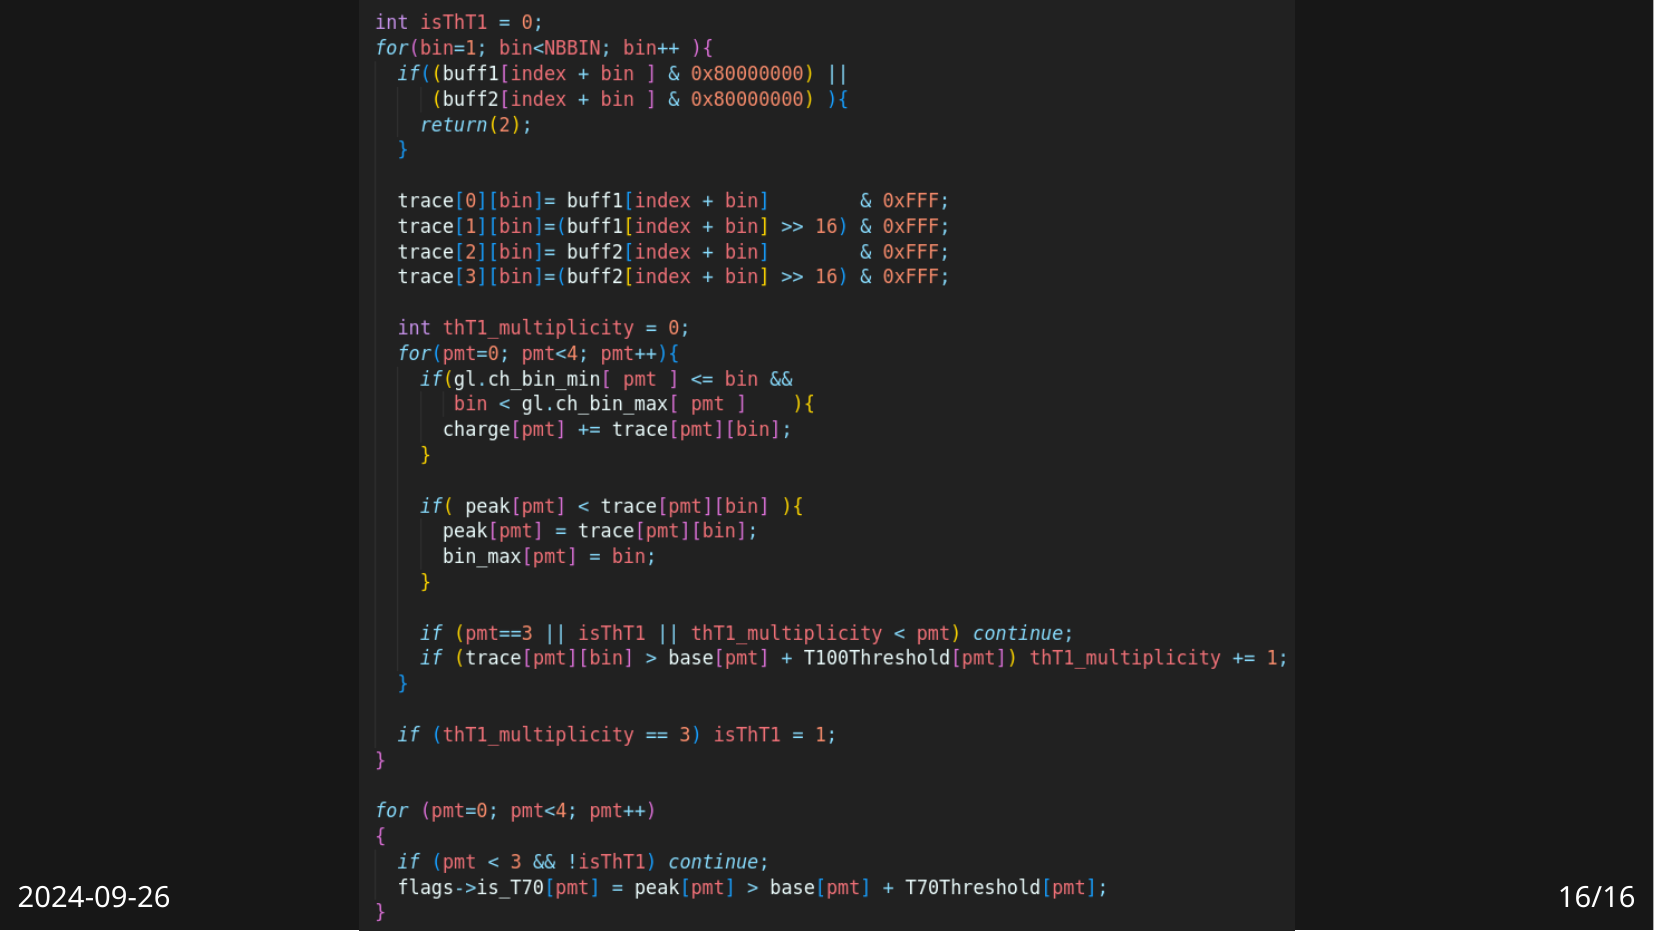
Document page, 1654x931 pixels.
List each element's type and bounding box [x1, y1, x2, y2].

picture [359, 0, 1295, 931]
